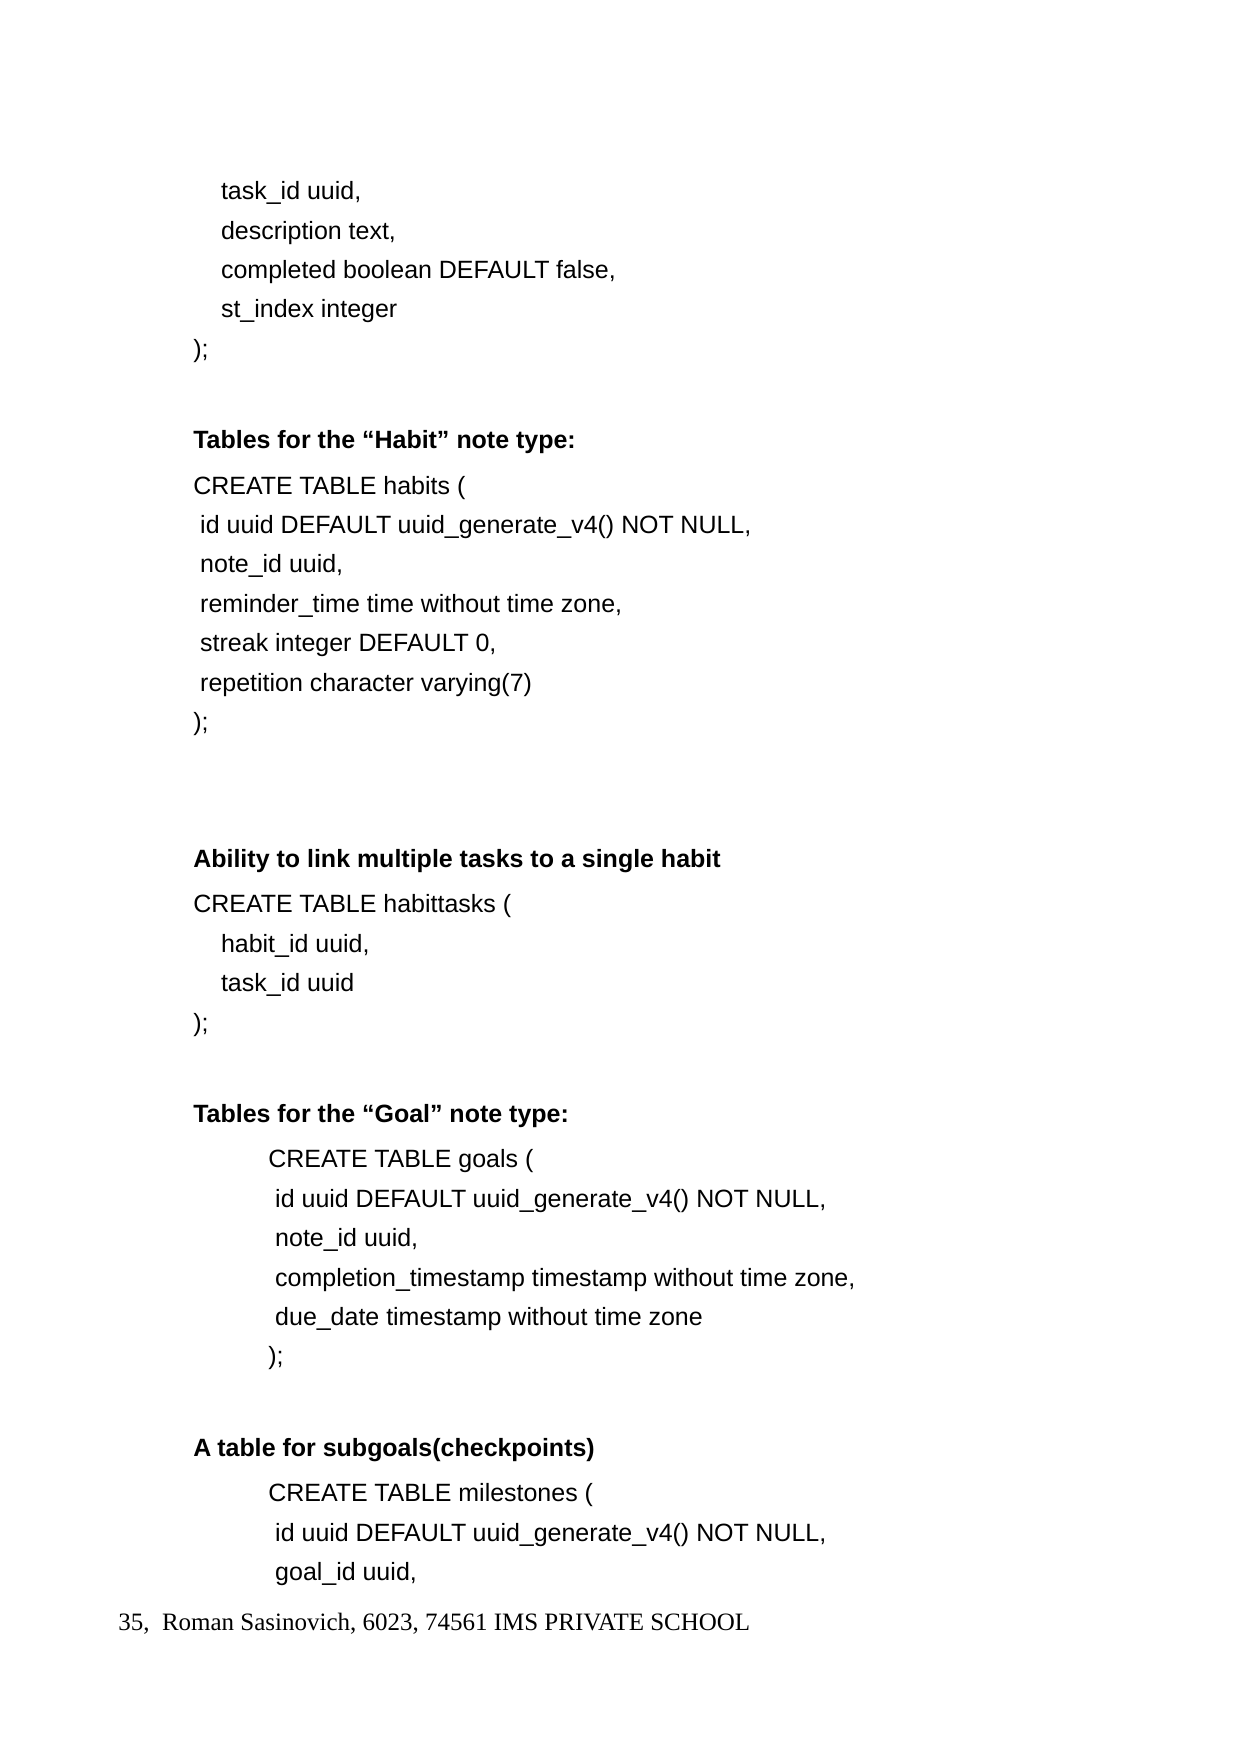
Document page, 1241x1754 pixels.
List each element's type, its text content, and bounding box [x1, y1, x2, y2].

text CREATE TABLE habits ( id uuid DEFAULT uuid_generate_v4() NOT NULL, note_id uuid, reminder_time time without time zone, streak integer DEFAULT 0, repetition character varying(7) ); [193, 471, 1122, 736]
text Tables for the “Habit” note type: [193, 425, 1122, 454]
text Ability to link multiple tasks to a single habit [193, 844, 1122, 873]
text CREATE TABLE habittasks ( habit_id uuid, task_id uuid ); [193, 889, 1122, 1036]
text CREATE TABLE milestones ( id uuid DEFAULT uuid_generate_v4() NOT NULL, goal_id uuid, [268, 1478, 1122, 1586]
text CREATE TABLE goals ( id uuid DEFAULT uuid_generate_v4() NOT NULL, note_id uuid, completion_timestamp timestamp without time zone, due_date timestamp without time zone ); [268, 1144, 1122, 1370]
text Tables for the “Goal” note type: [193, 1099, 1122, 1128]
text task_id uuid, description text, completed boolean DEFAULT false, st_index integer ); [193, 176, 1122, 363]
text A table for subgoals(checkpoints) [193, 1433, 1122, 1461]
